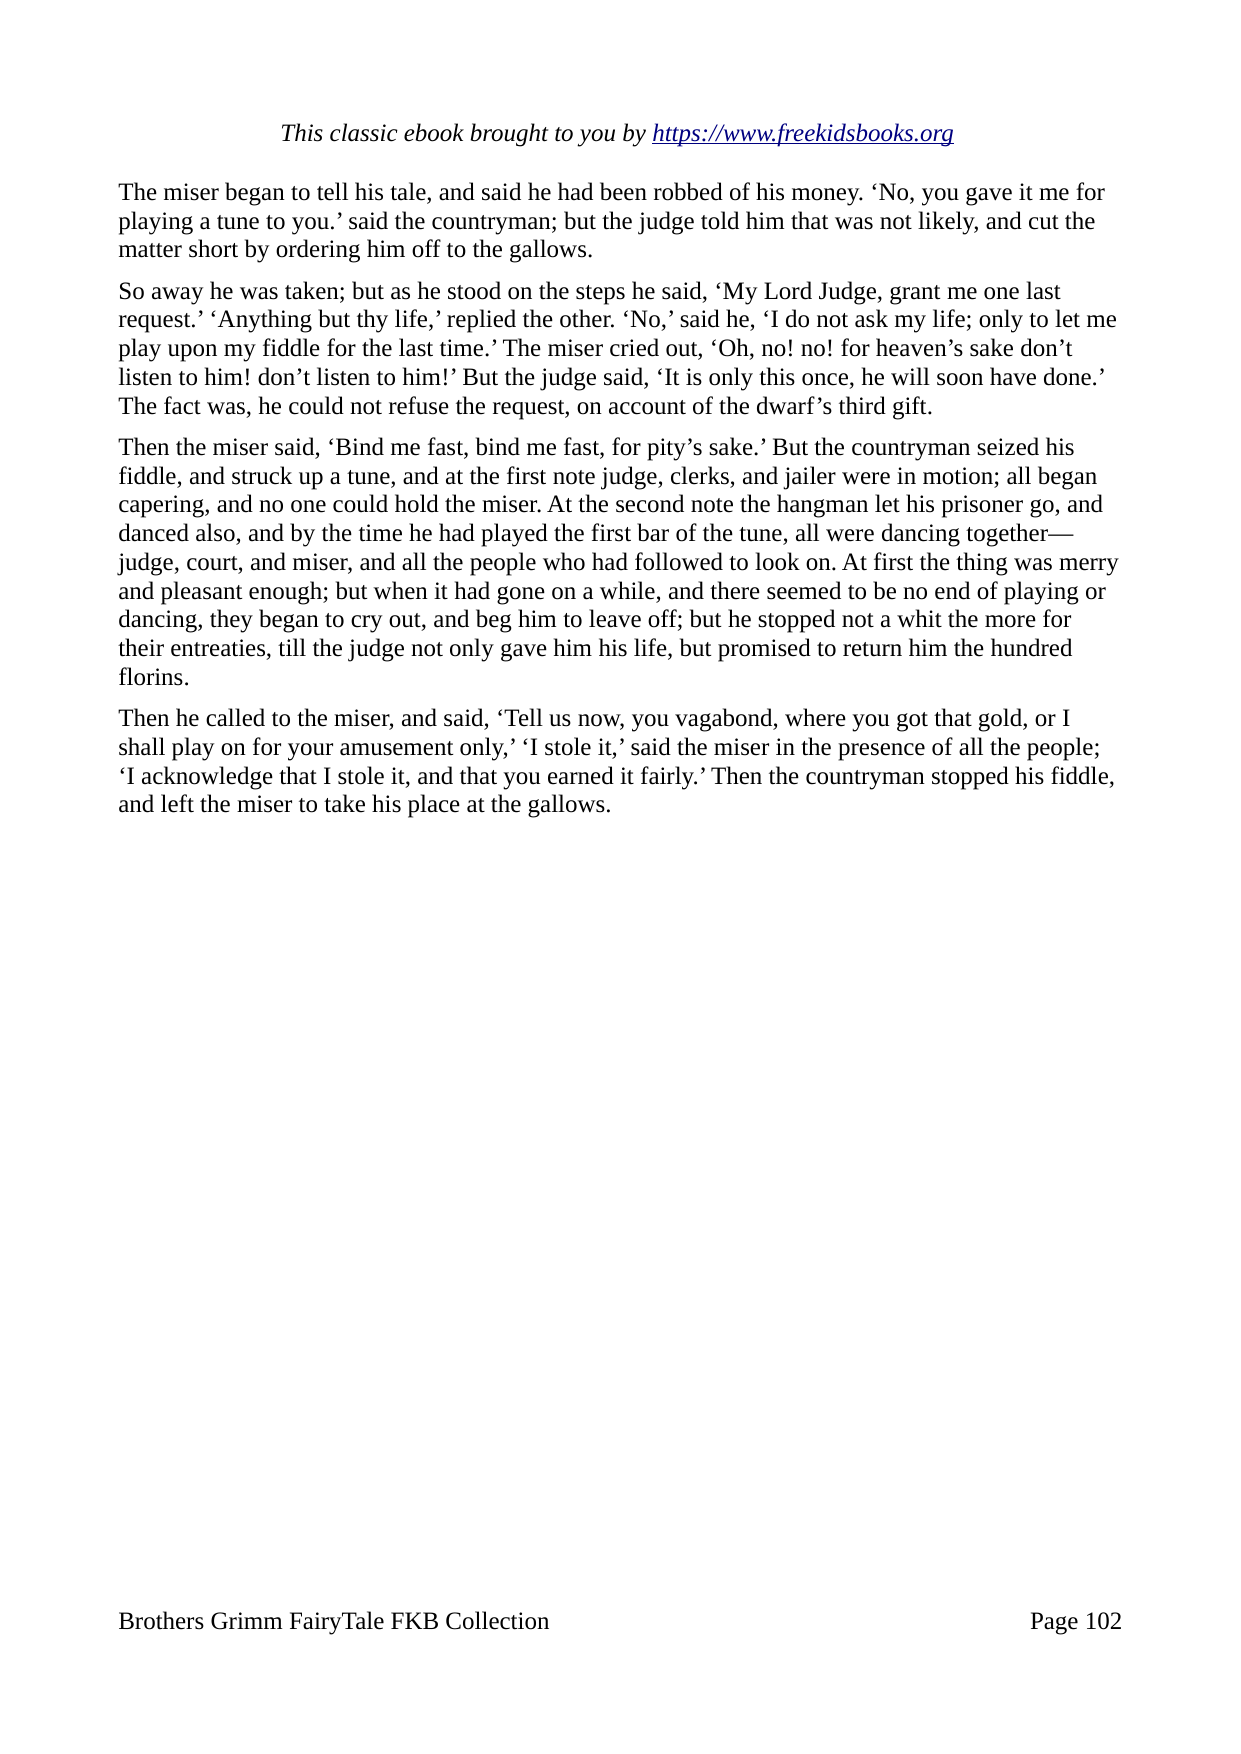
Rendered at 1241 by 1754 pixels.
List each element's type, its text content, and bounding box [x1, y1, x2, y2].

text Then the miser said, ‘Bind me fast, bind me fast, for pity’s sake.’ But the countryman seized his fiddle, and struck up a tune, and at the first note judge, clerks, and jailer were in motion; all began capering, and no one could hold the miser. At the second note the hangman let his prisoner go, and danced also, and by the time he had played the first bar of the tune, all were dancing together—judge, court, and miser, and all the people who had followed to look on. At first the thing was merry and pleasant enough; but when it had gone on a while, and there seemed to be no end of playing or dancing, they began to cry out, and beg him to leave off; but he stopped not a whit the more for their entreaties, till the judge not only gave him his life, but promised to return him the hundred florins. [118, 432, 1122, 691]
text So away he was taken; but as he stood on the steps he said, ‘My Lord Judge, grant me one last request.’ ‘Anything but thy life,’ replied the other. ‘No,’ said he, ‘I do not ask my life; only to let me play upon my fiddle for the last time.’ The miser cried out, ‘Oh, no! no! for heaven’s sake don’t listen to him! don’t listen to him!’ But the judge said, ‘It is only this once, he will soon have done.’ The fact was, he could not refuse the request, on account of the dwarf’s third gift. [118, 276, 1122, 419]
text The miser began to tell his tale, and said he had been robbed of his money. ‘No, you gave it me for playing a tune to you.’ said the countryman; but the judge told him that was not likely, and cut the matter short by ordering him off to the gallows. [118, 177, 1122, 263]
text Then he called to the miser, and said, ‘Tell us now, you vagabond, where you got that gold, or I shall play on for your amusement only,’ ‘I stole it,’ said the miser in the presence of all the people; ‘I acknowledge that I stole it, and that you earned it fairly.’ Then the countryman stopped his fiddle, and left the miser to take his place at the gallows. [118, 703, 1122, 818]
